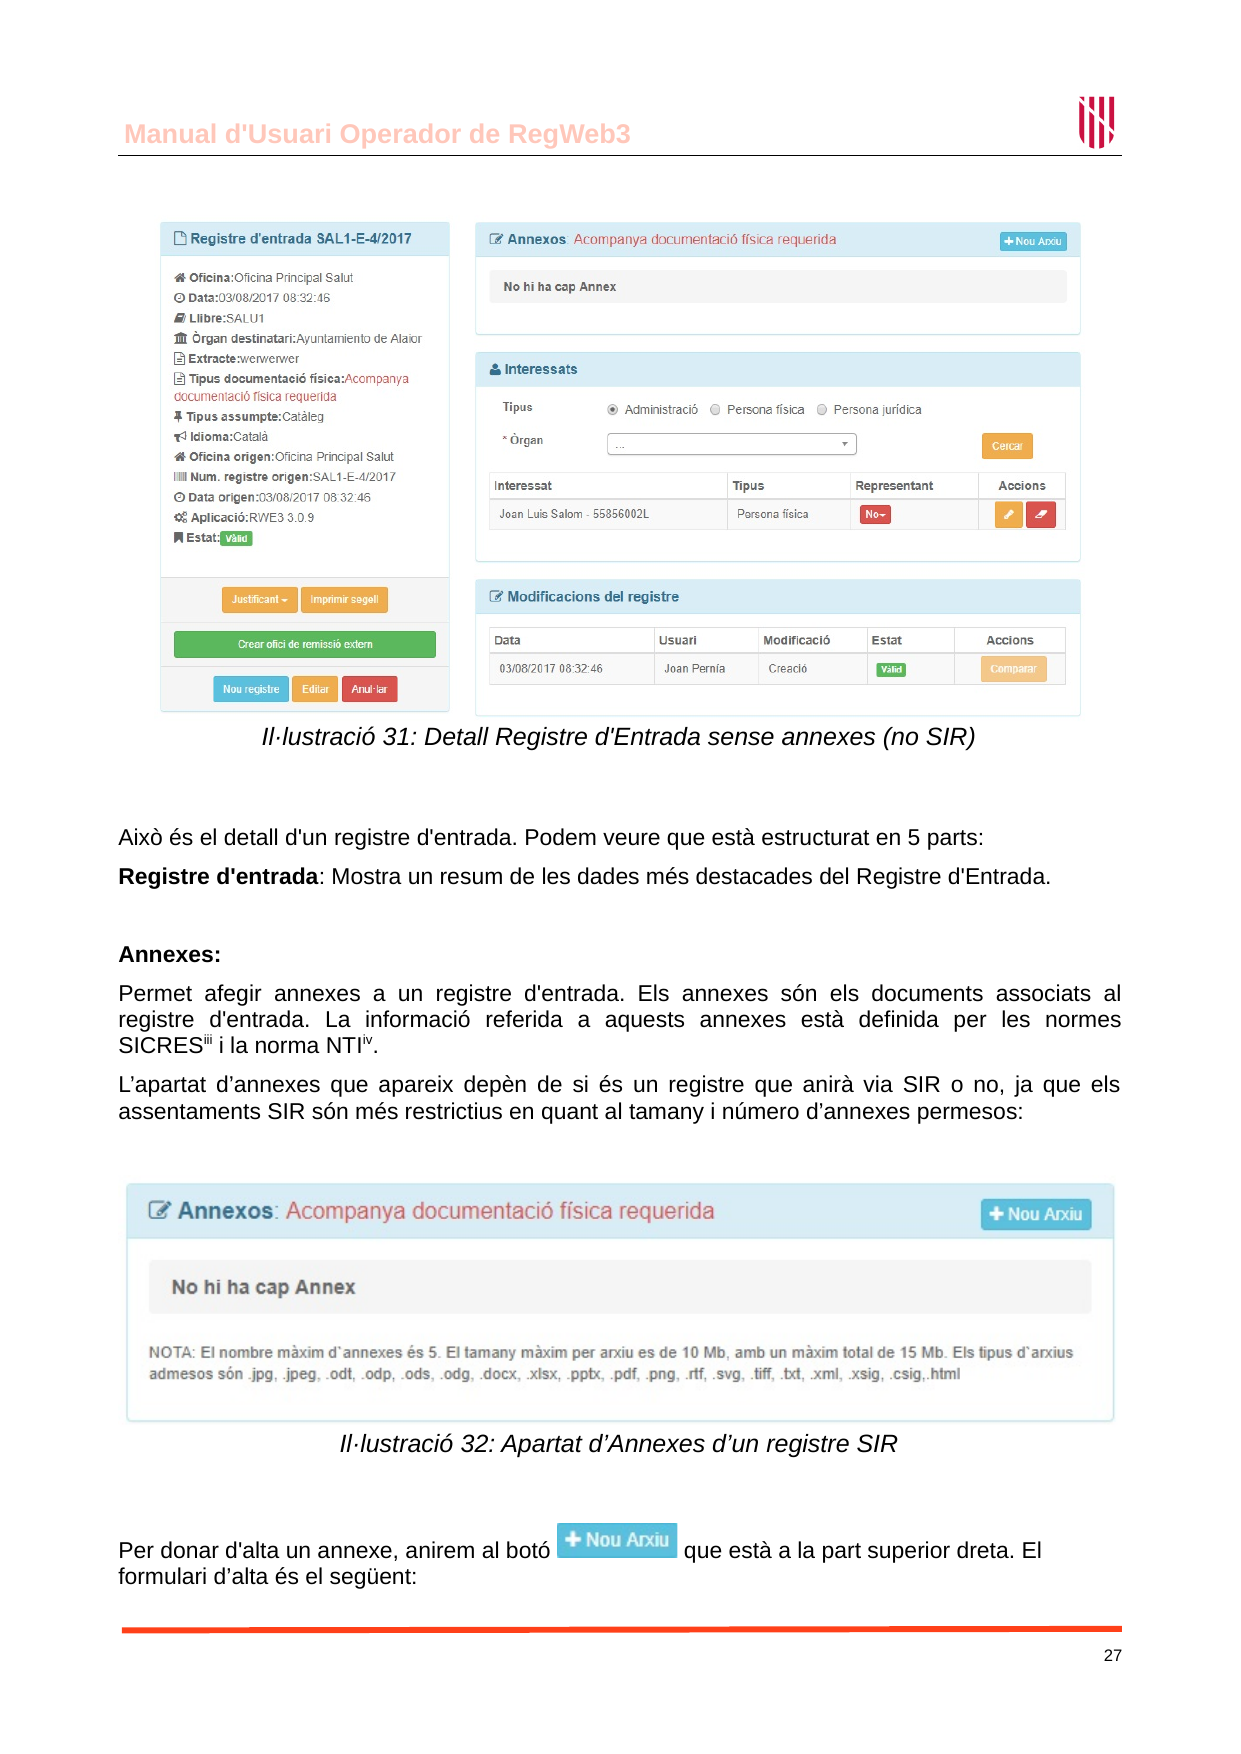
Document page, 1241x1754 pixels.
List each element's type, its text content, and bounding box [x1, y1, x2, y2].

text Això és el detall d'un registre d'entrada. Podem veure que està estructurat en 5 parts: [118, 824, 1122, 851]
text Il·lustració 32: Apartat d’Annexes d’un registre SIR [118, 1429, 1122, 1457]
text Per donar d'alta un annexe, anirem al botó que està a la part superior dreta. El formulari d’alta és el següent: [118, 1524, 1122, 1589]
text Annexes: [118, 941, 1122, 967]
picture [154, 215, 1087, 723]
text Il·lustració 31: Detall Registre d'Entrada sense annexes (no SIR) [118, 723, 1122, 751]
picture [557, 1523, 678, 1558]
text L’apartat d’annexes que apareix depèn de si és un registre que anirà via SIR o no, ja que els assentaments SIR són més restrictius en quant al tamany i número d’annexes permesos: [118, 1071, 1122, 1124]
text Registre d'entrada: Mostra un resum de les dades més destacades del Registre d'Entrada. [118, 863, 1122, 889]
picture [1076, 94, 1117, 150]
picture [118, 1175, 1123, 1429]
text Permet afegir annexes a un registre d'entrada. Els annexes són els documents associats al registre d'entrada. La informació referida a aquests annexes està definida per les normes SICRES i la norma NTI. [118, 980, 1122, 1059]
